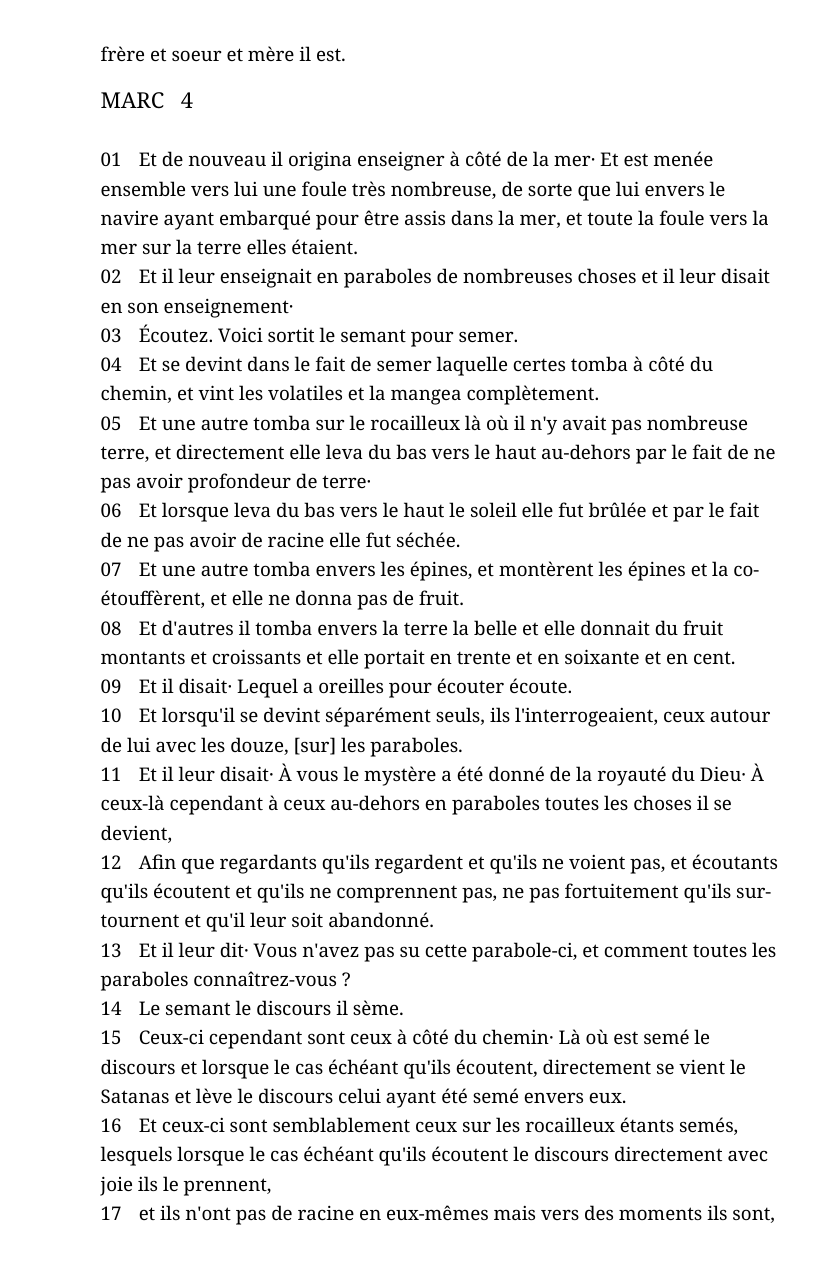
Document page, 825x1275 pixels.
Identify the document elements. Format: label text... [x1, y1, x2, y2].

text frère et soeur et mère il est. [100, 41, 784, 67]
text 01 Et de nouveau il origina enseigner à côté de la mer· Et est menée ensemble vers lui une foule très nombreuse, de sorte que lui envers le navire ayant embarqué pour être assis dans la mer, et toute la foule vers la mer sur la terre elles étaient. 02 Et il leur enseignait en paraboles de nombreuses choses et il leur disait en son enseignement· 03 Écoutez. Voici sortit le semant pour semer. 04 Et se devint dans le fait de semer laquelle certes tomba à côté du chemin, et vint les volatiles et la mangea complètement. 05 Et une autre tomba sur le rocailleux là où il n'y avait pas nombreuse terre, et directement elle leva du bas vers le haut au-dehors par le fait de ne pas avoir profondeur de terre· 06 Et lorsque leva du bas vers le haut le soleil elle fut brûlée et par le fait de ne pas avoir de racine elle fut séchée. 07 Et une autre tomba envers les épines, et montèrent les épines et la co-étouffèrent, et elle ne donna pas de fruit. 08 Et d'autres il tomba envers la terre la belle et elle donnait du fruit montants et croissants et elle portait en trente et en soixante et en cent. 09 Et il disait· Lequel a oreilles pour écouter écoute. 10 Et lorsqu'il se devint séparément seuls, ils l'interrogeaient, ceux autour de lui avec les douze, [sur] les paraboles. 11 Et il leur disait· À vous le mystère a été donné de la royauté du Dieu· À ceux-là cependant à ceux au-dehors en paraboles toutes les choses il se devient, 12 Afin que regardants qu'ils regardent et qu'ils ne voient pas, et écoutants qu'ils écoutent et qu'ils ne comprennent pas, ne pas fortuitement qu'ils sur-tournent et qu'il leur soit abandonné. 13 Et il leur dit· Vous n'avez pas su cette parabole-ci, et comment toutes les paraboles connaîtrez-vous ? 14 Le semant le discours il sème. 15 Ceux-ci cependant sont ceux à côté du chemin· Là où est semé le discours et lorsque le cas échéant qu'ils écoutent, directement se vient le Satanas et lève le discours celui ayant été semé envers eux. 16 Et ceux-ci sont semblablement ceux sur les rocailleux étants semés, lesquels lorsque le cas échéant qu'ils écoutent le discours directement avec joie ils le prennent, 17 et ils n'ont pas de racine en eux-mêmes mais vers des moments ils sont, [100, 119, 784, 1226]
text MARC 4 [100, 85, 784, 115]
